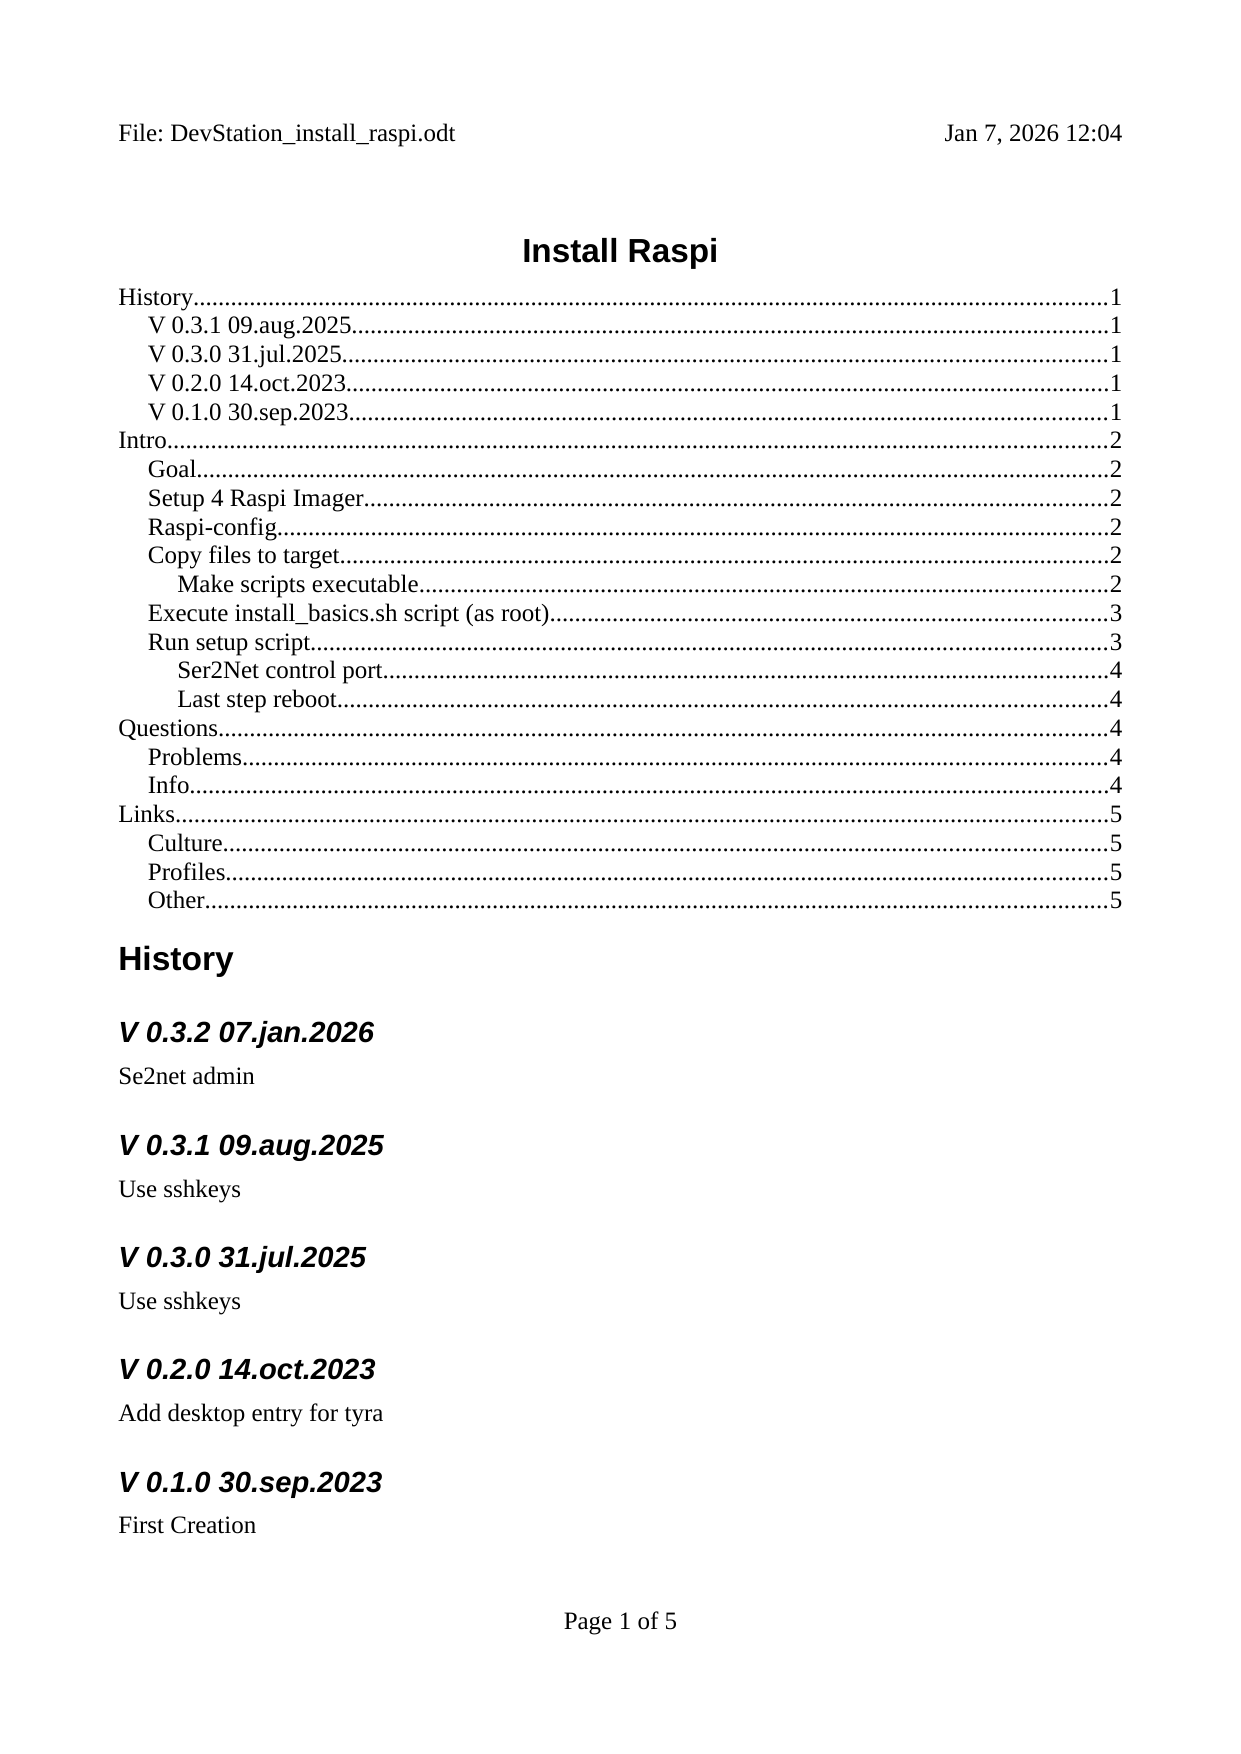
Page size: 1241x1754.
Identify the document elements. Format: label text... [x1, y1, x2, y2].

subtitle V 0.2.0 14.oct.2023 [118, 1352, 1122, 1386]
text Use sshkeys [118, 1286, 1122, 1315]
text Add desktop entry for tyra [118, 1398, 1122, 1427]
text Intro 2 [118, 426, 1122, 454]
subtitle V 0.3.1 09.aug.2025 [118, 1128, 1122, 1161]
text V 0.3.0 31.jul.2025 1 [148, 339, 1122, 368]
text Run setup script 3 [148, 627, 1122, 656]
text Raspi-config 2 [148, 512, 1122, 541]
subtitle V 0.3.2 07.jan.2026 [118, 1015, 1122, 1049]
text Profiles 5 [148, 857, 1122, 886]
text Make scripts executable 2 [177, 569, 1122, 598]
text First Creation [118, 1511, 1122, 1539]
subtitle History [118, 939, 1122, 978]
text History 1 [118, 282, 1122, 311]
text Problems 4 [148, 742, 1122, 771]
subtitle Install Raspi [118, 231, 1122, 269]
text Last step reboot 4 [177, 684, 1122, 713]
text V 0.1.0 30.sep.2023 1 [148, 397, 1122, 426]
text Use sshkeys [118, 1174, 1122, 1202]
text Links 5 [118, 799, 1122, 828]
subtitle V 0.1.0 30.sep.2023 [118, 1464, 1122, 1498]
text Ser2Net control port 4 [177, 656, 1122, 684]
text Goal 2 [148, 454, 1122, 483]
text Culture 5 [148, 828, 1122, 857]
text Copy files to target 2 [148, 541, 1122, 569]
text Execute install_basics.sh script (as root) 3 [148, 598, 1122, 627]
text Other 5 [148, 886, 1122, 914]
text Se2net admin [118, 1061, 1122, 1090]
text V 0.2.0 14.oct.2023 1 [148, 368, 1122, 397]
text Info 4 [148, 771, 1122, 799]
text Setup 4 Raspi Imager 2 [148, 483, 1122, 512]
text V 0.3.1 09.aug.2025 1 [148, 311, 1122, 339]
text Questions 4 [118, 713, 1122, 742]
subtitle V 0.3.0 31.jul.2025 [118, 1240, 1122, 1273]
